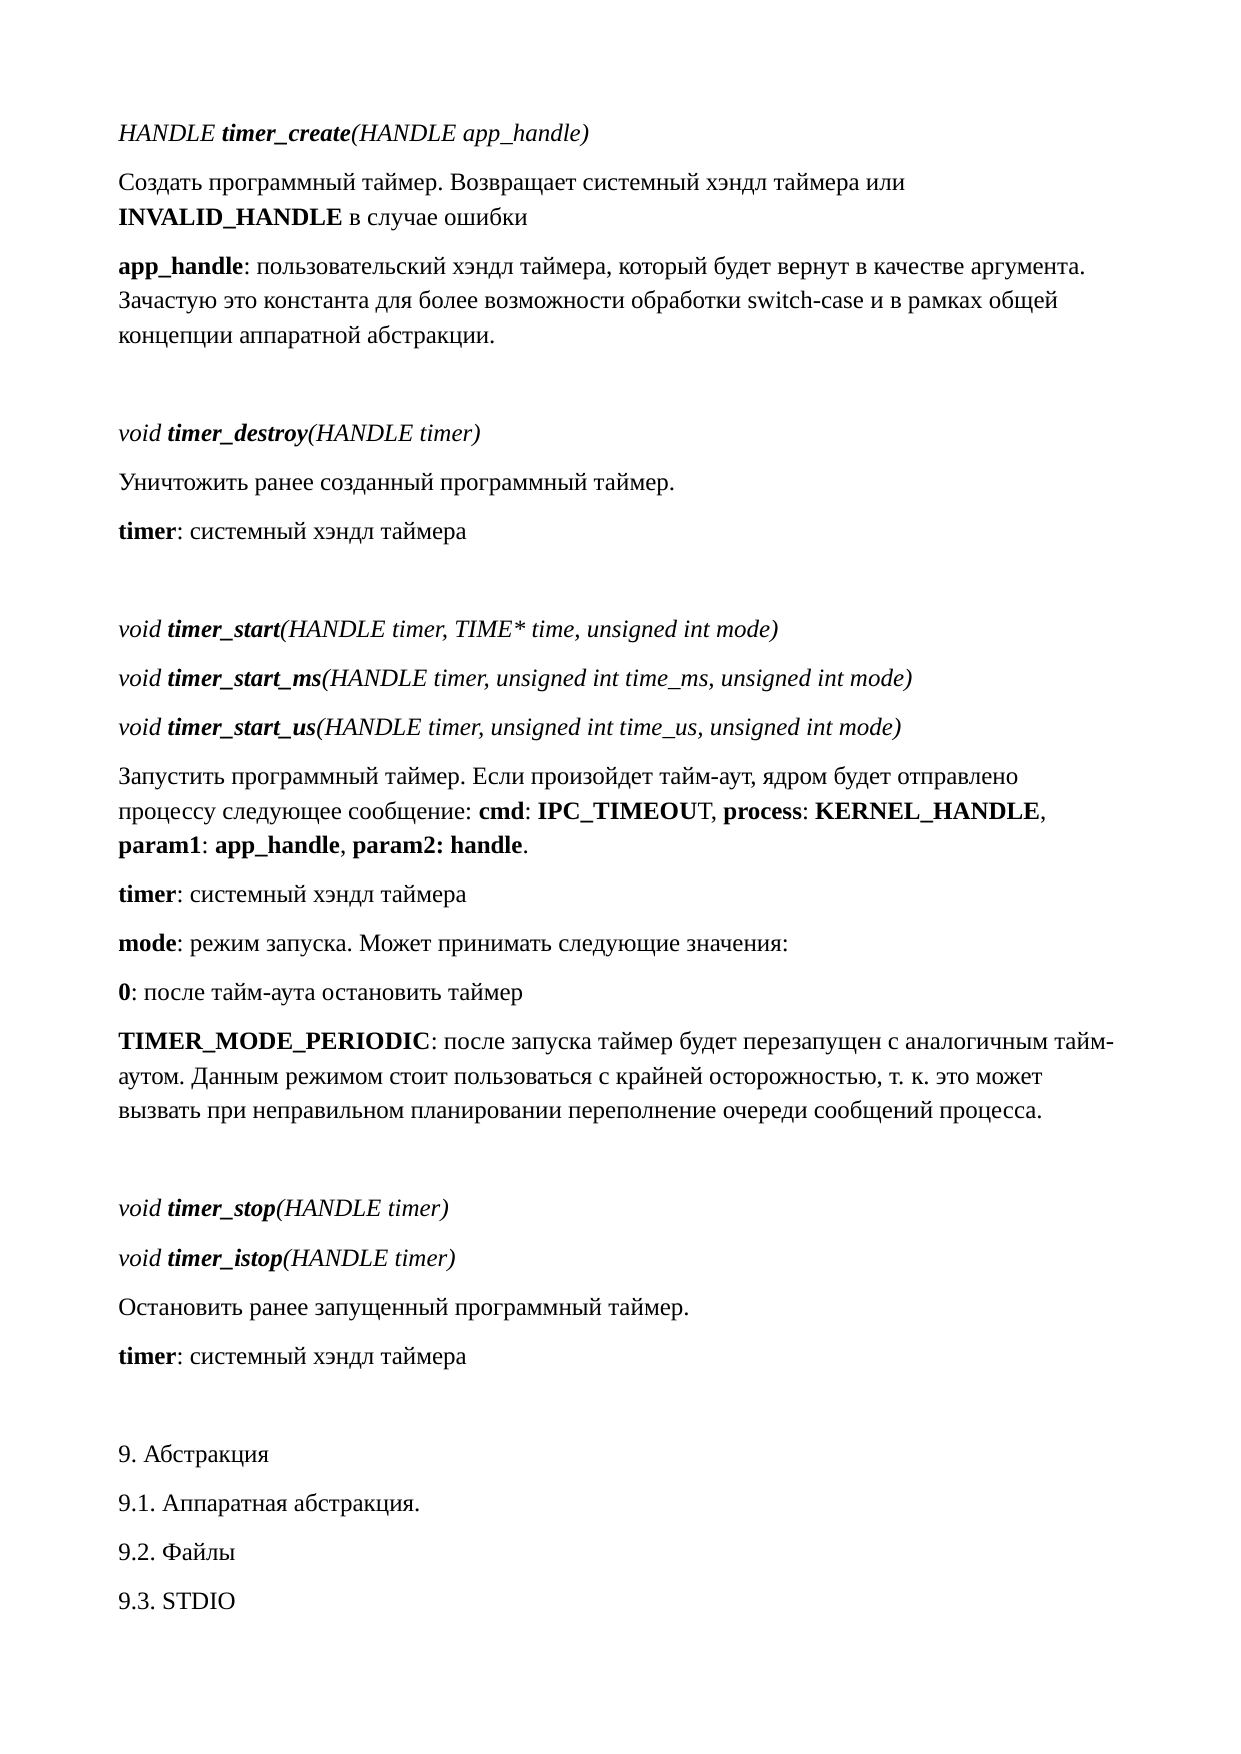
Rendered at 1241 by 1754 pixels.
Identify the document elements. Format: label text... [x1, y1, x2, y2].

text Уничтожить ранее созданный программный таймер. [118, 467, 1122, 496]
text void timer_istop(HANDLE timer) [118, 1243, 1122, 1271]
text void timer_start_us(HANDLE timer, unsigned int time_us, unsigned int mode) [118, 712, 1122, 741]
text Создать программный таймер. Возвращает системный хэндл таймера или INVALID_HANDLE в случае ошибки [118, 167, 1122, 230]
text TIMER_MODE_PERIODIC: после запуска таймер будет перезапущен с аналогичным тайм-аутом. Данным режимом стоит пользоваться с крайней осторожностью, т. к. это может вызвать при неправильном планировании переполнение очереди сообщений процесса. [118, 1026, 1122, 1124]
text 9.3. STDIO [118, 1586, 1122, 1615]
text void timer_start(HANDLE timer, TIME* time, unsigned int mode) [118, 614, 1122, 643]
text 9.2. Файлы [118, 1537, 1122, 1566]
text Запустить программный таймер. Если произойдет тайм-аут, ядром будет отправлено процессу следующее сообщение: cmd: IPC_TIMEOUT, process: KERNEL_HANDLE, param1: app_handle, param2: handle. [118, 761, 1122, 859]
text app_handle: пользовательский хэндл таймера, который будет вернут в качестве аргумента. Зачастую это константа для более возможности обработки switch-case и в рамках общей концепции аппаратной абстракции. [118, 251, 1122, 348]
text void timer_destroy(HANDLE timer) [118, 418, 1122, 447]
text 9.1. Аппаратная абстракция. [118, 1488, 1122, 1517]
text void timer_stop(HANDLE timer) [118, 1193, 1122, 1222]
text timer: системный хэндл таймера [118, 1341, 1122, 1369]
text 9. Абстракция [118, 1439, 1122, 1468]
text mode: режим запуска. Может принимать следующие значения: [118, 928, 1122, 957]
text Остановить ранее запущенный программный таймер. [118, 1292, 1122, 1320]
text 0: после тайм-аута остановить таймер [118, 977, 1122, 1006]
text void timer_start_ms(HANDLE timer, unsigned int time_ms, unsigned int mode) [118, 663, 1122, 692]
text timer: системный хэндл таймера [118, 879, 1122, 908]
text timer: системный хэндл таймера [118, 516, 1122, 545]
text HANDLE timer_create(HANDLE app_handle) [118, 118, 1122, 147]
